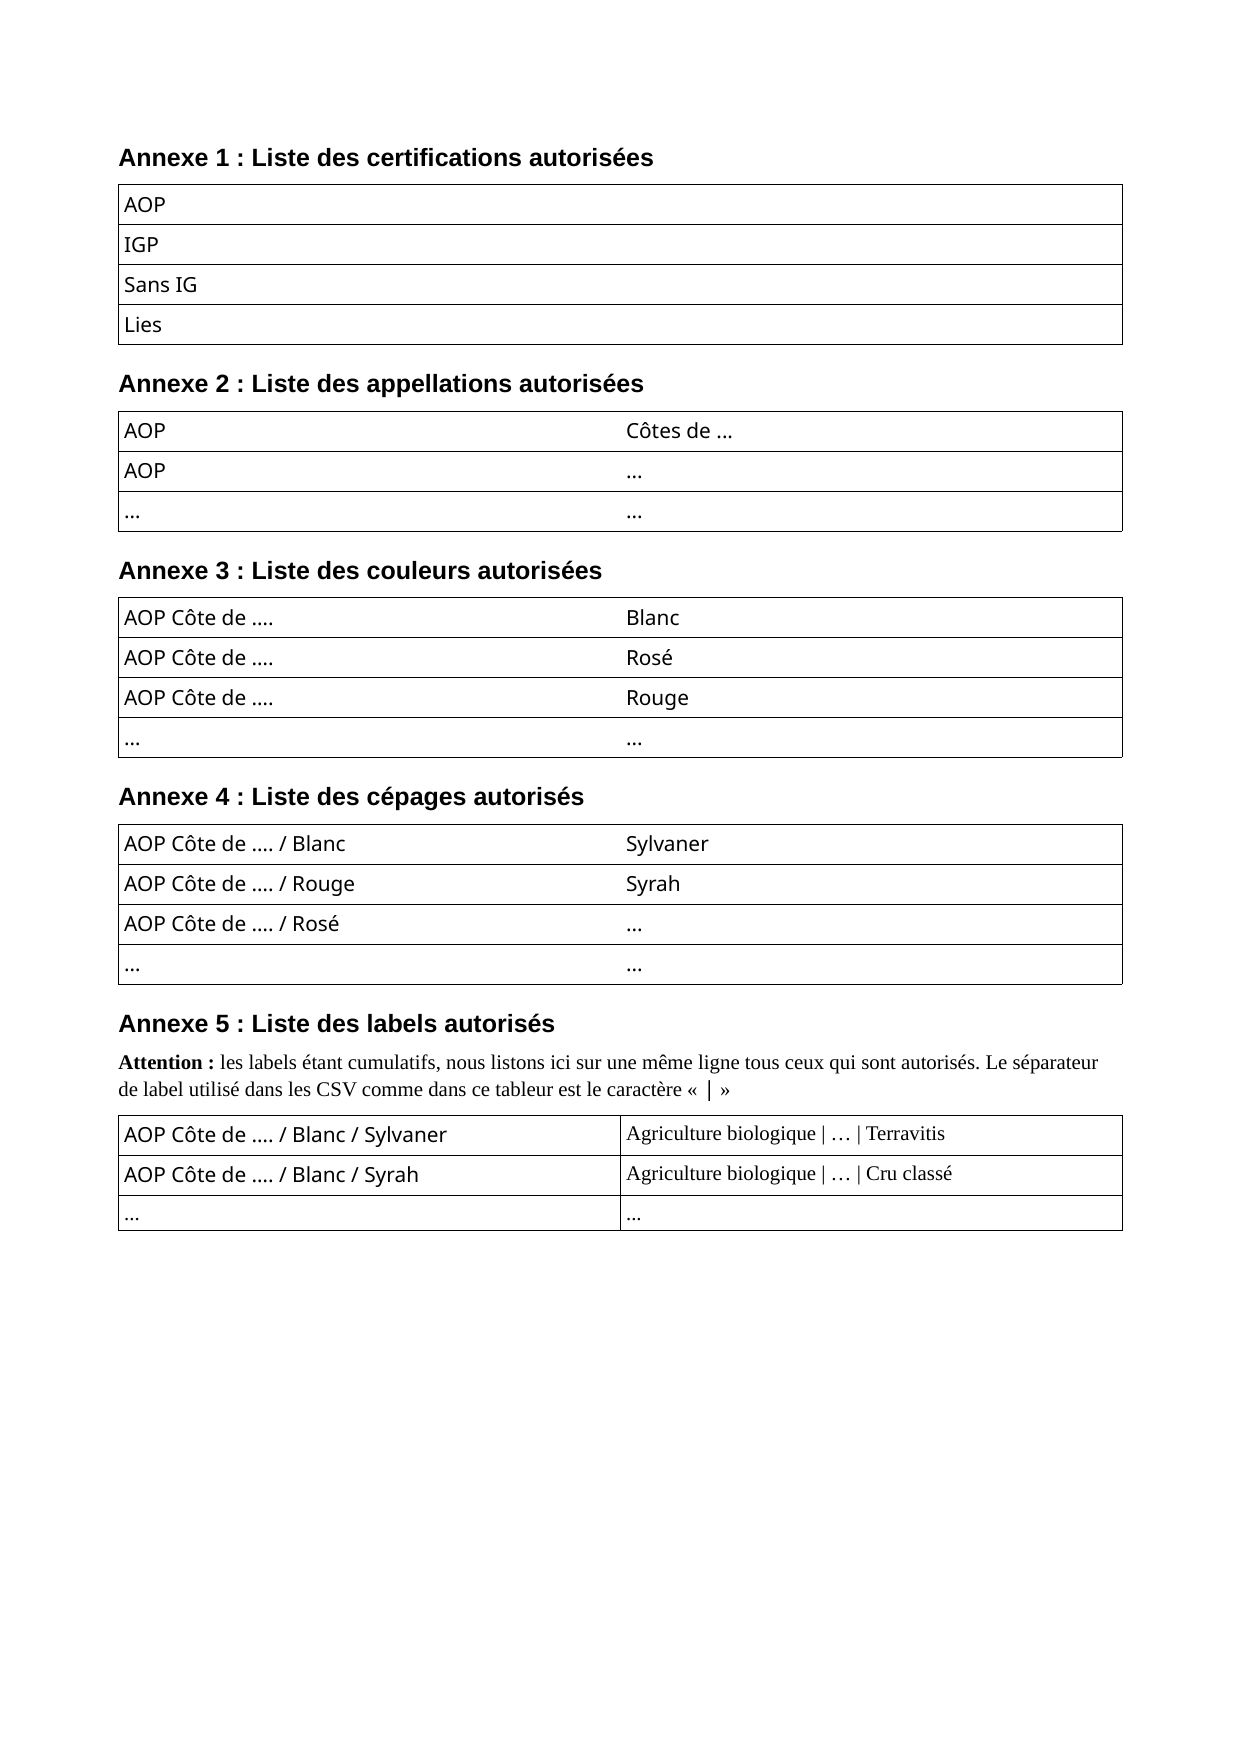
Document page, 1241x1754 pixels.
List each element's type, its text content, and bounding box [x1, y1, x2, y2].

table_cell ... [620, 492, 1122, 531]
table_header Côtes de ... [620, 412, 1122, 451]
subtitle Annexe 4 : Liste des cépages autorisés [118, 782, 1122, 811]
table_header AOP Côte de …. / Blanc [119, 825, 620, 863]
subtitle Annexe 1 : Liste des certifications autorisées [118, 143, 1122, 172]
table_cell ... [620, 945, 1122, 983]
table_header Sylvaner [620, 825, 1122, 863]
table_cell … [119, 492, 620, 531]
subtitle Annexe 2 : Liste des appellations autorisées [118, 369, 1122, 398]
table_header Blanc [620, 598, 1122, 637]
table_cell Sans IG [119, 265, 1122, 304]
table_cell AOP [119, 452, 620, 491]
table_cell AOP Côte de …. / Rouge [119, 865, 620, 903]
subtitle Annexe 3 : Liste des couleurs autorisées [118, 556, 1122, 584]
table_cell Syrah [620, 865, 1122, 903]
table_cell ... [620, 718, 1122, 757]
text Attention : les labels étant cumulatifs, nous listons ici sur une même ligne tous ceux qui sont autorisés. Le séparateur de label utilisé dans les CSV comme dans ce tableur est le caractère « | » [118, 1050, 1122, 1102]
table_header AOP Côte de …. [119, 598, 620, 637]
table_cell ... [620, 452, 1122, 491]
table_cell ... [119, 1196, 620, 1230]
table_cell ... [621, 1196, 1122, 1230]
table_cell Rosé [620, 638, 1122, 677]
table_cell … [119, 945, 620, 983]
table_cell AOP Côte de …. / Blanc / Syrah [119, 1156, 620, 1195]
table_cell … [119, 718, 620, 757]
table_header AOP [119, 185, 1122, 224]
table_cell ... [620, 905, 1122, 943]
table_header Agriculture biologique | … | Terravitis [621, 1116, 1122, 1155]
subtitle Annexe 5 : Liste des labels autorisés [118, 1008, 1122, 1037]
table_cell AOP Côte de …. / Rosé [119, 905, 620, 943]
table_cell Rouge [620, 678, 1122, 717]
table_header AOP Côte de …. / Blanc / Sylvaner [119, 1116, 620, 1155]
table_cell AOP Côte de …. [119, 638, 620, 677]
table_cell Lies [119, 305, 1122, 344]
table_cell AOP Côte de …. [119, 678, 620, 717]
table_header AOP [119, 412, 620, 451]
table_cell IGP [119, 225, 1122, 264]
table_cell Agriculture biologique | … | Cru classé [621, 1156, 1122, 1195]
